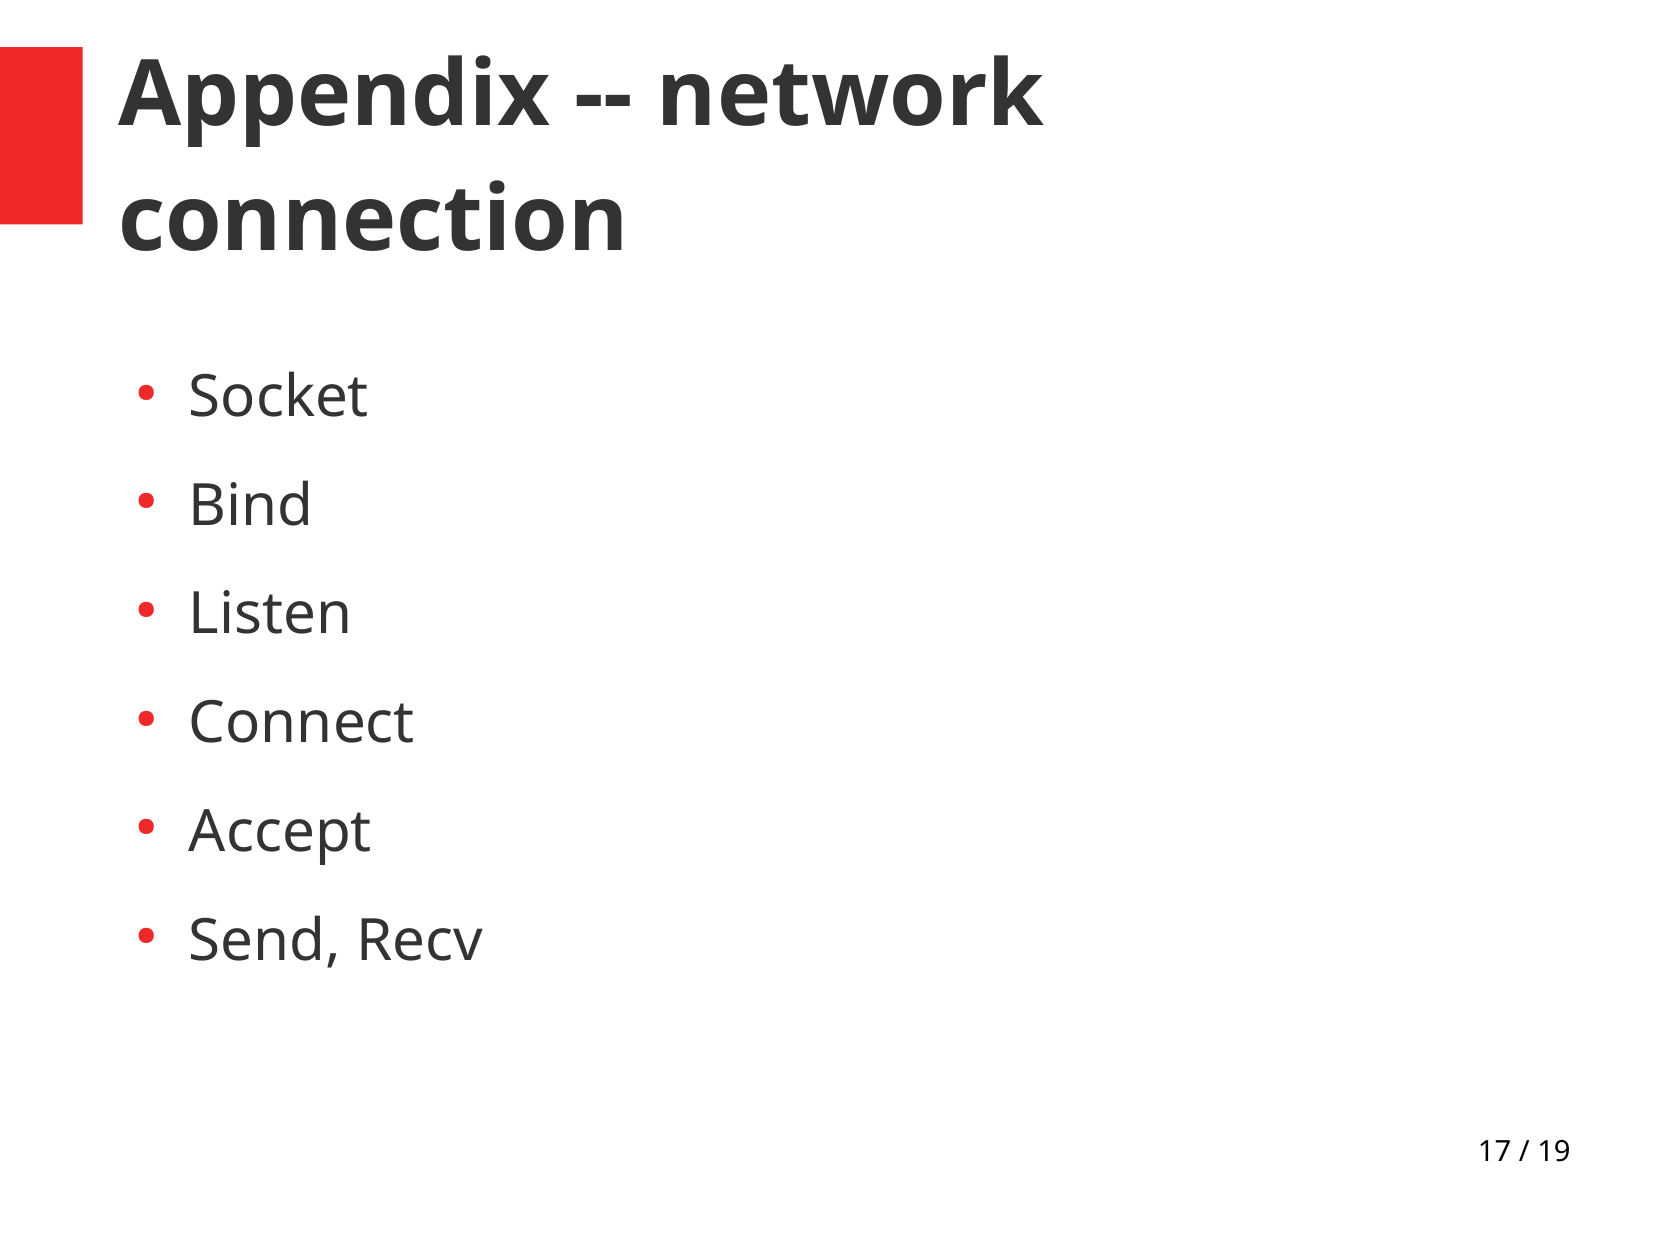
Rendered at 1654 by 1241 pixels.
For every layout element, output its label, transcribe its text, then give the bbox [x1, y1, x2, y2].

title Appendix -- network connection [118, 49, 1571, 257]
list Socket Bind Listen Connect Accept Send, Recv [118, 354, 1536, 1074]
